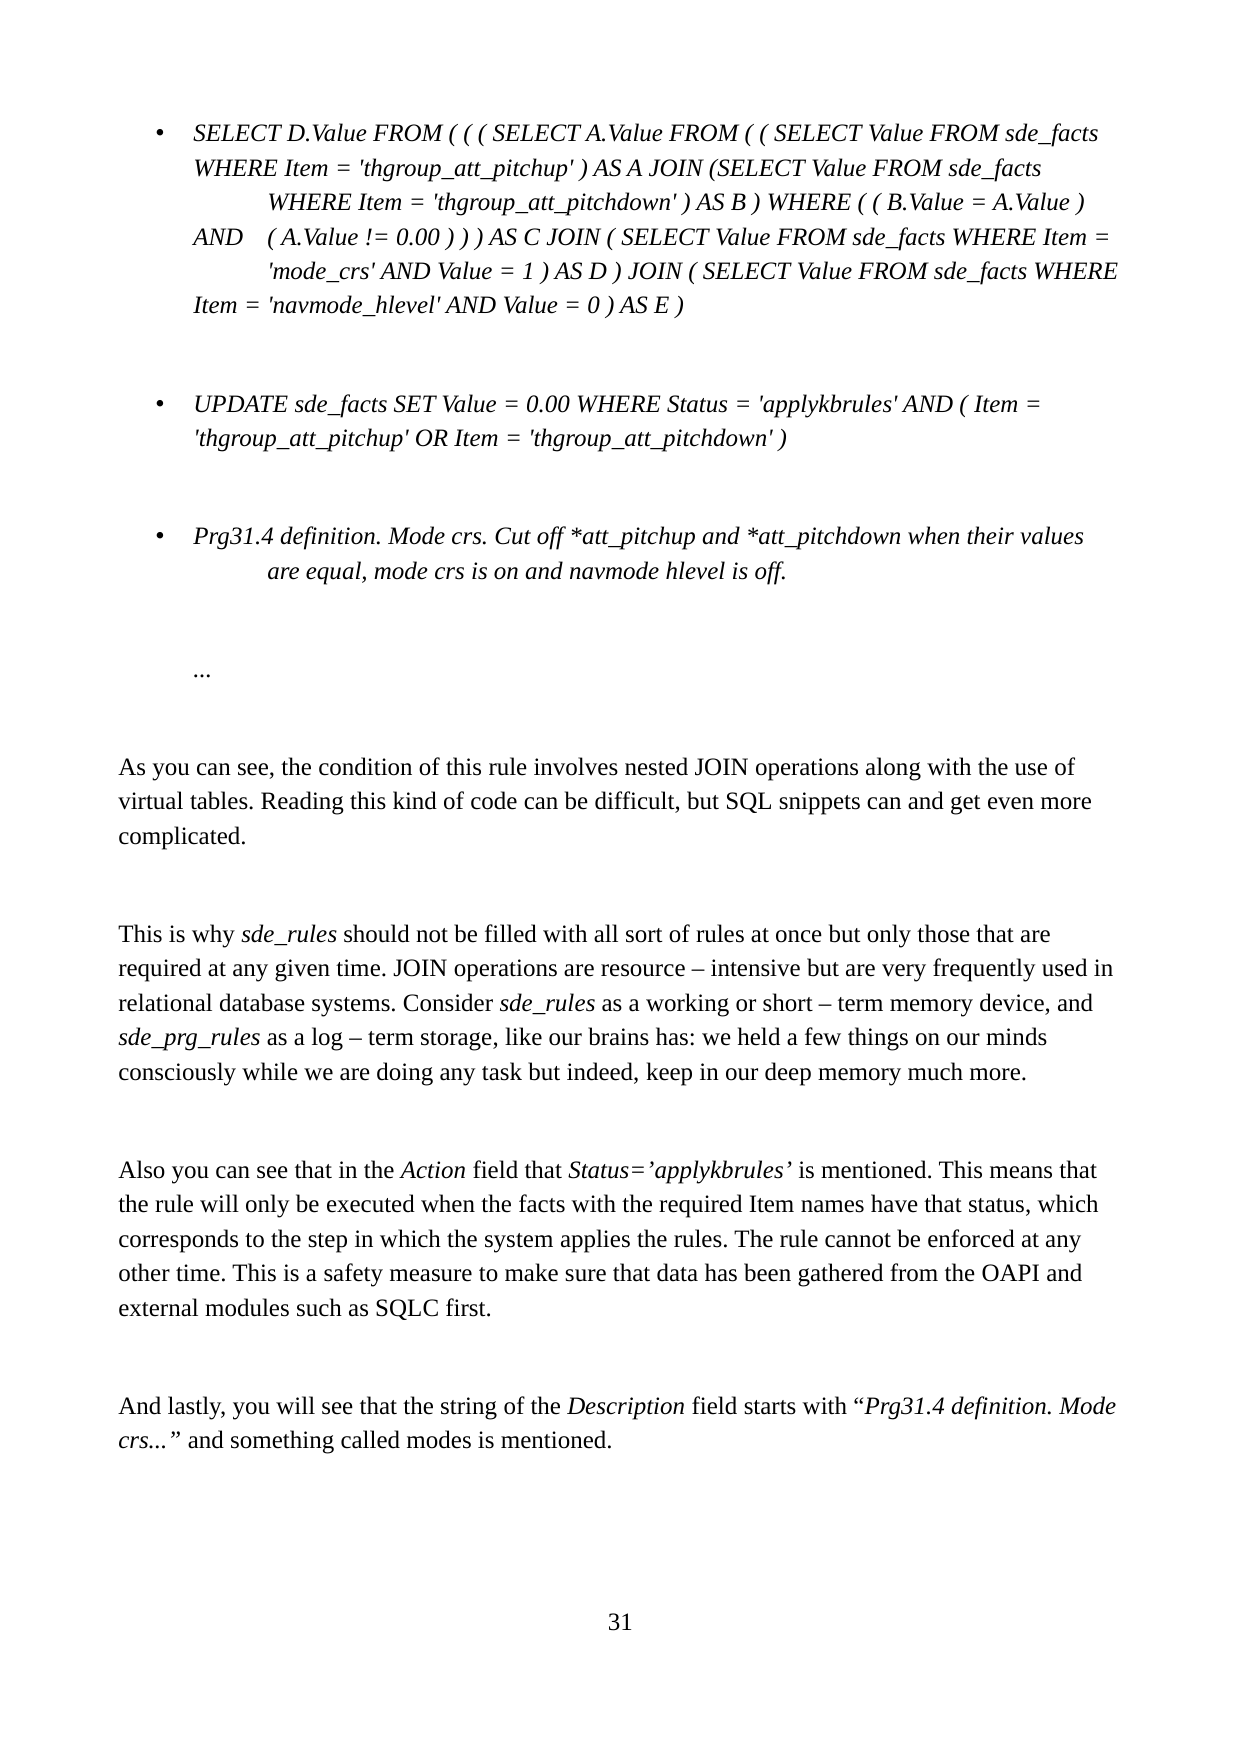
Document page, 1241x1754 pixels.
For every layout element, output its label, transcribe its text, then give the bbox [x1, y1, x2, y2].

list SELECT D.Value FROM ( ( ( SELECT A.Value FROM ( ( SELECT Value FROM sde_facts WHERE Item = 'thgroup_att_pitchup' ) AS A JOIN (SELECT Value FROM sde_facts WHERE Item = 'thgroup_att_pitchdown' ) AS B ) WHERE ( ( B.Value = A.Value ) AND ( A.Value != 0.00 ) ) ) AS C JOIN ( SELECT Value FROM sde_facts WHERE Item = 'mode_crs' AND Value = 1 ) AS D ) JOIN ( SELECT Value FROM sde_facts WHERE Item = 'navmode_hlevel' AND Value = 0 ) AS E ) [156, 118, 1122, 319]
text This is why sde_rules should not be filled with all sort of rules at once but only those that are required at any given time. JOIN operations are resource – intensive but are very frequently used in relational database systems. Consider sde_rules as a working or short – term memory device, and sde_prg_rules as a log – term storage, like our brains has: we held a few things on our minds consciously while we are doing any task but indeed, keep in our deep memory much more. [118, 919, 1122, 1086]
text Also you can see that in the Action field that Status=’applykbrules’ is mentioned. This means that the rule will only be executed when the facts with the required Item names have that status, which corresponds to the step in which the system applies the rules. The rule cannot be enforced at any other time. This is a safety measure to make sure that data has been gathered from the OAPI and external modules such as SQLC first. [118, 1155, 1122, 1322]
text As you can see, the condition of this rule involves nested JOIN operations along with the use of virtual tables. Reading this kind of code can be difficult, but SQL snippets can and get even more complicated. [118, 752, 1122, 850]
text And lastly, you will see that the string of the Description field starts with “Prg31.4 definition. Mode crs...” and something called modes is mentioned. [118, 1391, 1122, 1454]
list ... [156, 654, 1122, 683]
list Prg31.4 definition. Mode crs. Cut off *att_pitchup and *att_pitchdown when their values are equal, mode crs is on and navmode hlevel is off. [156, 521, 1122, 584]
list UPDATE sde_facts SET Value = 0.00 WHERE Status = 'applykbrules' AND ( Item = 'thgroup_att_pitchup' OR Item = 'thgroup_att_pitchdown' ) [156, 389, 1122, 452]
